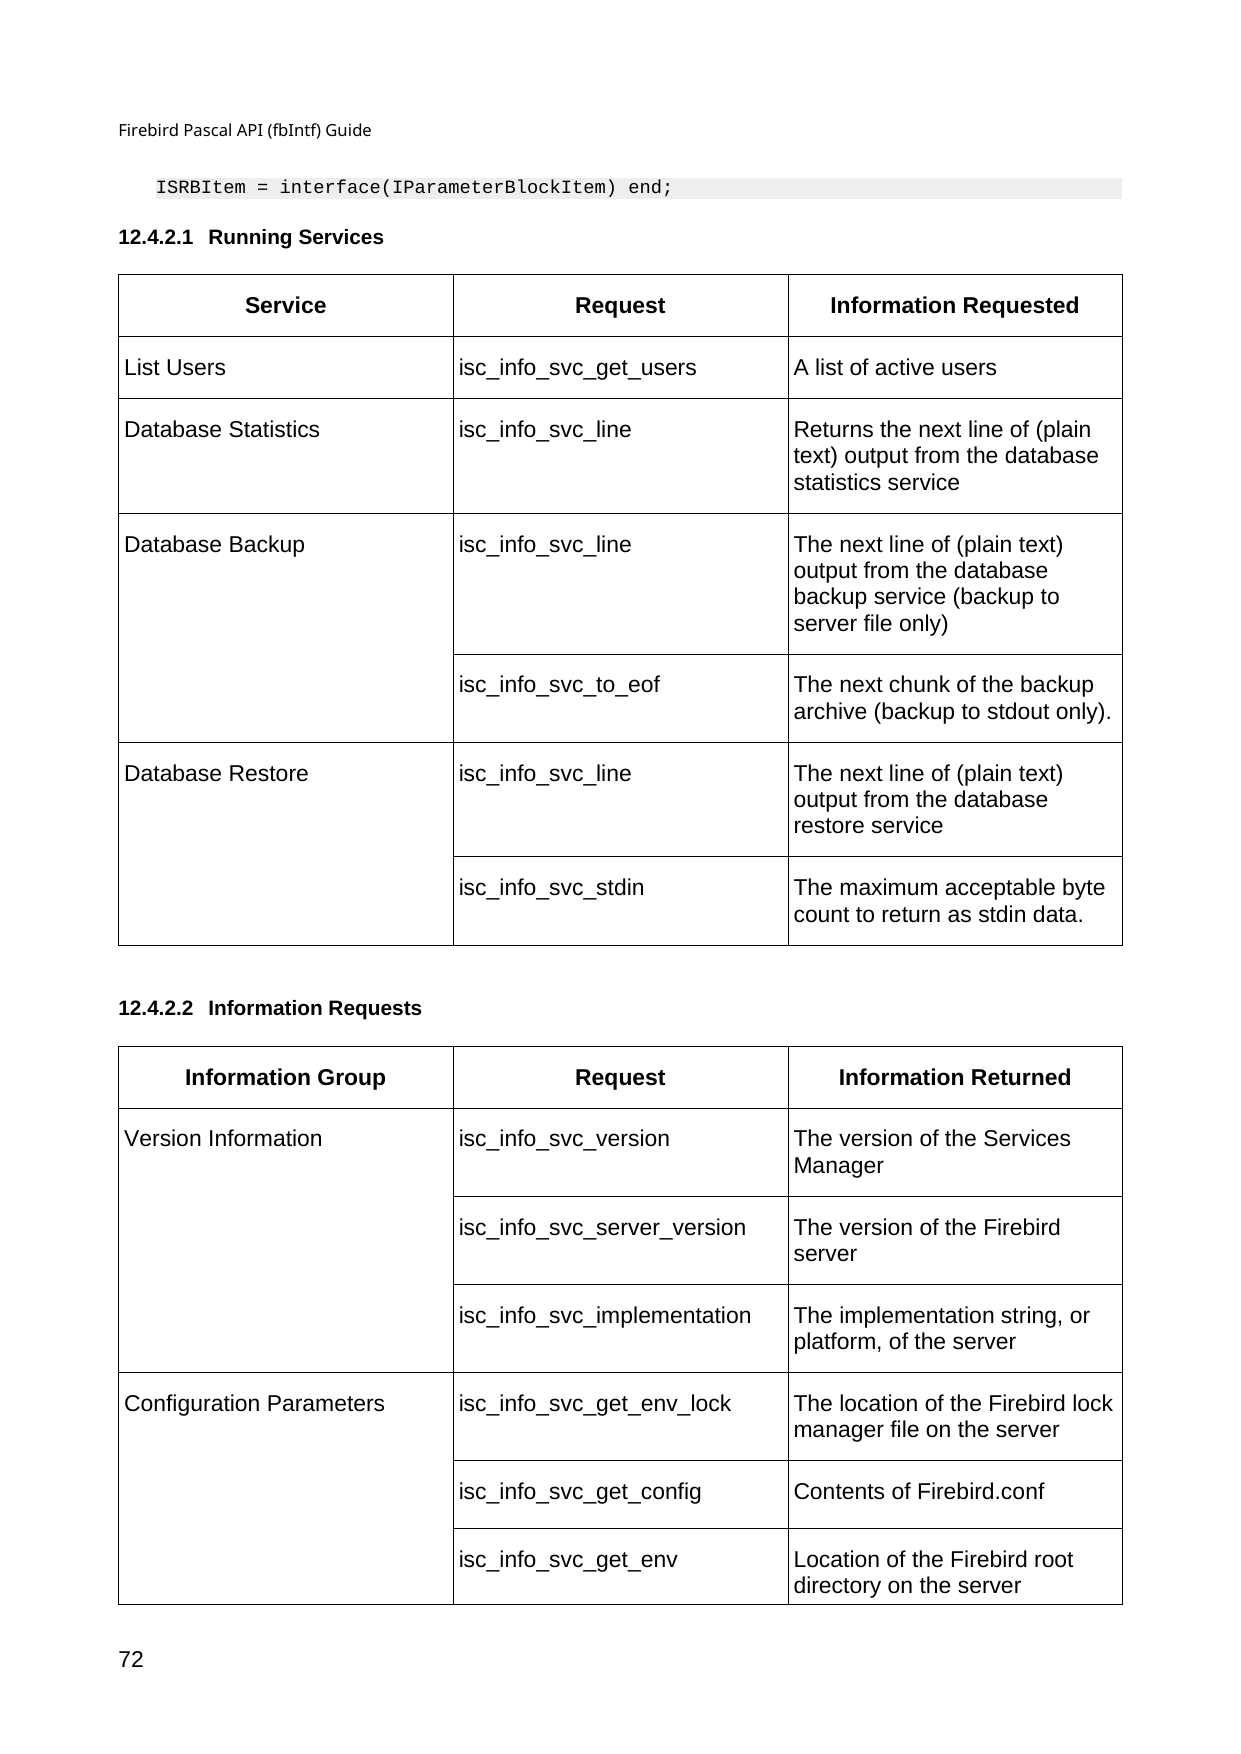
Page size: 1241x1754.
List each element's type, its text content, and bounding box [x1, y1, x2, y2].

table_header Request [454, 1047, 788, 1107]
table_cell Version Information [119, 1109, 453, 1372]
table_cell List Users [119, 337, 453, 398]
table_cell Database Statistics [119, 399, 453, 513]
table_cell isc_info_svc_version [454, 1109, 788, 1196]
table_cell isc_info_svc_stdin [454, 857, 788, 945]
table_cell Database Backup [119, 514, 453, 742]
table_header Information Requested [789, 275, 1122, 336]
table_cell The version of the Services Manager [789, 1109, 1122, 1196]
table_cell isc_info_svc_line [454, 743, 788, 856]
table_cell isc_info_svc_get_config [454, 1461, 788, 1528]
table_cell A list of active users [789, 337, 1122, 398]
table_cell Database Restore [119, 743, 453, 945]
table_cell The version of the Firebird server [789, 1197, 1122, 1284]
table_cell isc_info_svc_line [454, 514, 788, 654]
table_header Information Returned [789, 1047, 1122, 1107]
table_cell isc_info_svc_server_version [454, 1197, 788, 1284]
table_header Service [119, 275, 453, 336]
table_cell The maximum acceptable byte count to return as stdin data. [789, 857, 1122, 945]
table_cell isc_info_svc_get_users [454, 337, 788, 398]
table_cell isc_info_svc_get_env_lock [454, 1373, 788, 1460]
table_cell isc_info_svc_to_eof [454, 655, 788, 742]
table_cell The implementation string, or platform, of the server [789, 1285, 1122, 1372]
table_cell The location of the Firebird lock manager file on the server [789, 1373, 1122, 1460]
text ISRBItem = interface(IParameterBlockItem) end; [156, 178, 1122, 199]
table_cell Returns the next line of (plain text) output from the database statistics service [789, 399, 1122, 513]
table_cell The next line of (plain text) output from the database restore service [789, 743, 1122, 856]
table_cell isc_info_svc_line [454, 399, 788, 513]
table_cell Configuration Parameters [119, 1373, 453, 1604]
subtitle Running Services [118, 225, 1122, 249]
table_cell Location of the Firebird root directory on the server [789, 1529, 1122, 1604]
table_cell The next line of (plain text) output from the database backup service (backup to server file only) [789, 514, 1122, 654]
table_header Information Group [119, 1047, 453, 1107]
table_cell The next chunk of the backup archive (backup to stdout only). [789, 655, 1122, 742]
table_header Request [454, 275, 788, 336]
table_cell isc_info_svc_get_env [454, 1529, 788, 1604]
table_cell isc_info_svc_implementation [454, 1285, 788, 1372]
table_cell Contents of Firebird.conf [789, 1461, 1122, 1528]
subtitle Information Requests [118, 996, 1122, 1020]
